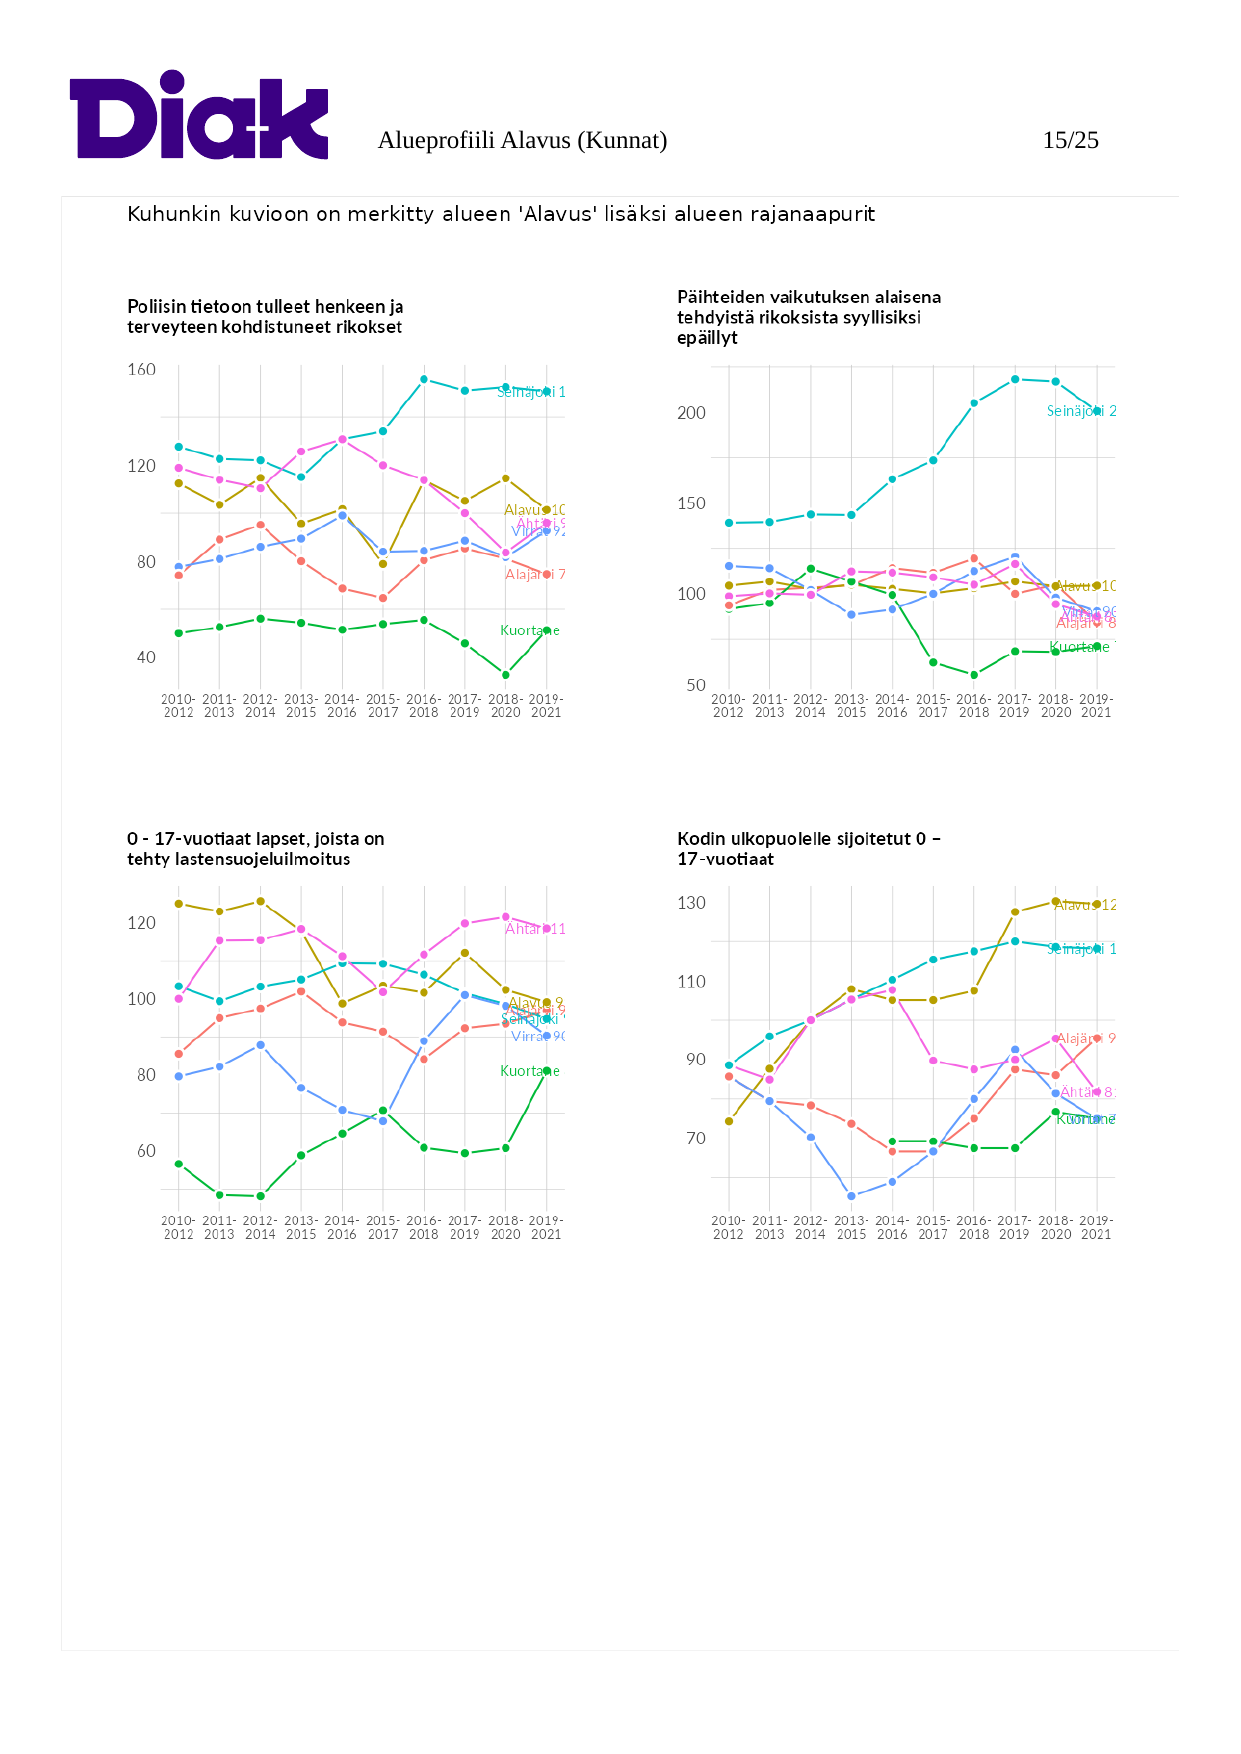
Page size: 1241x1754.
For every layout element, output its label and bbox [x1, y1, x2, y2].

picture [61, 196, 1179, 1651]
